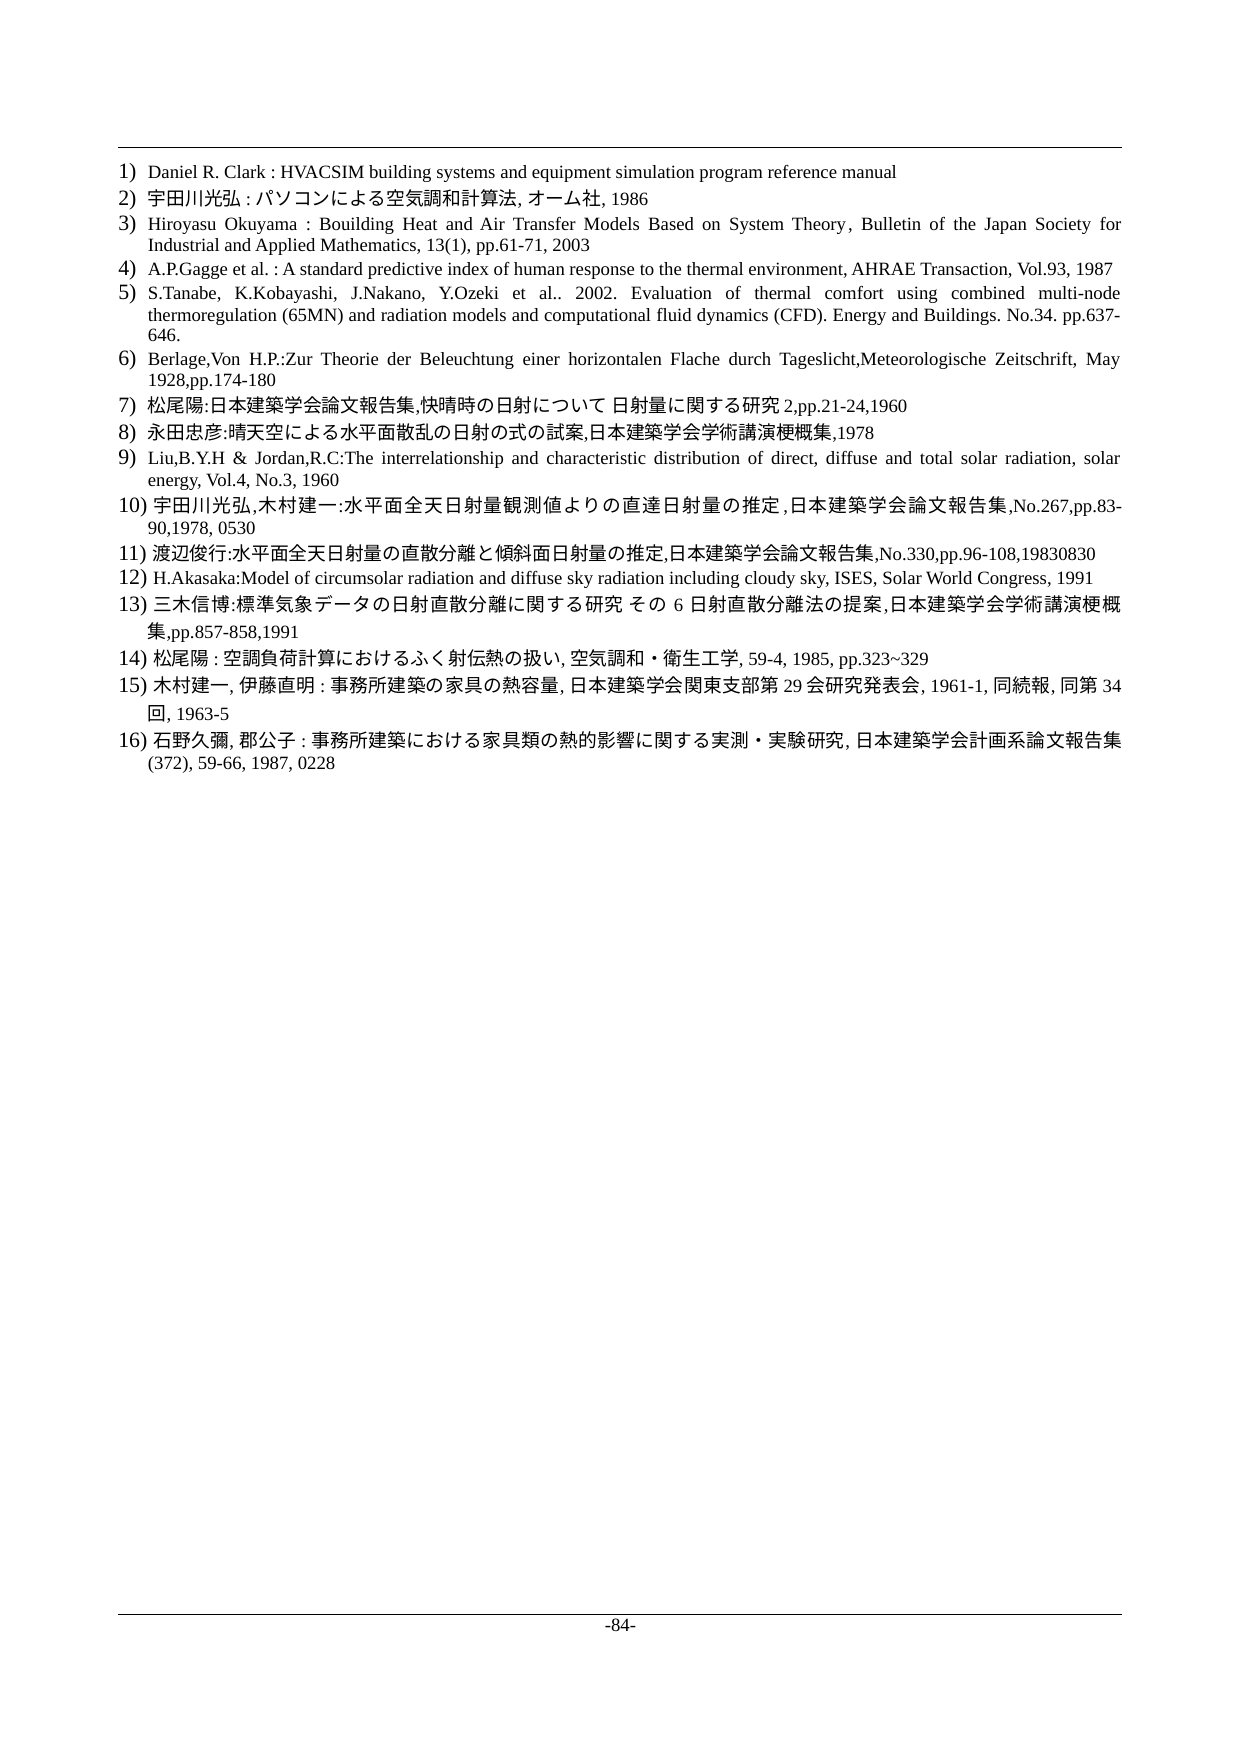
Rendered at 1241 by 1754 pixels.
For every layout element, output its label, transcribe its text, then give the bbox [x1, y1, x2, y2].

text 松尾陽:日本建築学会論文報告集,快晴時の日射について 日射量に関する研究2,pp.21-24,1960 [118, 391, 1122, 418]
text 松尾陽 : 空調負荷計算におけるふく射伝熱の扱い, 空気調和・衛生工学, 59-4, 1985, pp.323~329 [118, 644, 1122, 671]
text 石野久彌, 郡公子 : 事務所建築における家具類の熱的影響に関する実測・実験研究, 日本建築学会計画系論文報告集 (372), 59-66, 1987, 0228 [118, 726, 1122, 773]
text S.Tanabe, K.Kobayashi, J.Nakano, Y.Ozeki et al.. 2002. Evaluation of thermal comfort using combined multi-node thermoregulation (65MN) and radiation models and computational fluid dynamics (CFD). Energy and Buildings. No.34. pp.637-646. [118, 280, 1122, 346]
text 永田忠彦:晴天空による水平面散乱の日射の式の試案,日本建築学会学術講演梗概集,1978 [118, 418, 1122, 445]
text Hiroyasu Okuyama : Bouilding Heat and Air Transfer Models Based on System Theory, Bulletin of the Japan Society for Industrial and Applied Mathematics, 13(1), pp.61-71, 2003 [118, 211, 1122, 256]
text Daniel R. Clark : HVACSIM building systems and equipment simulation program reference manual [118, 159, 1122, 184]
text 三木信博:標準気象データの日射直散分離に関する研究 その6 日射直散分離法の提案,日本建築学会学術講演梗概集,pp.857-858,1991 [118, 589, 1122, 644]
text Liu,B.Y.H & Jordan,R.C:The interrelationship and characteristic distribution of direct, diffuse and total solar radiation, solar energy, Vol.4, No.3, 1960 [118, 445, 1122, 490]
text 宇田川光弘 : パソコンによる空気調和計算法, オーム社, 1986 [118, 184, 1122, 211]
text 宇田川光弘,木村建一:水平面全天日射量観測値よりの直達日射量の推定,日本建築学会論文報告集,No.267,pp.83-90,1978, 0530 [118, 490, 1122, 538]
text H.Akasaka:Model of circumsolar radiation and diffuse sky radiation including cloudy sky, ISES, Solar World Congress, 1991 [118, 565, 1122, 589]
text 木村建一, 伊藤直明 : 事務所建築の家具の熱容量, 日本建築学会関東支部第29会研究発表会, 1961-1, 同続報, 同第34回, 1963-5 [118, 671, 1122, 726]
text Berlage,Von H.P.:Zur Theorie der Beleuchtung einer horizontalen Flache durch Tageslicht,Meteorologische Zeitschrift, May 1928,pp.174-180 [118, 346, 1122, 391]
text 渡辺俊行:水平面全天日射量の直散分離と傾斜面日射量の推定,日本建築学会論文報告集,No.330,pp.96-108,19830830 [118, 538, 1122, 565]
text A.P.Gagge et al. : A standard predictive index of human response to the thermal environment, AHRAE Transaction, Vol.93, 1987 [118, 256, 1122, 280]
